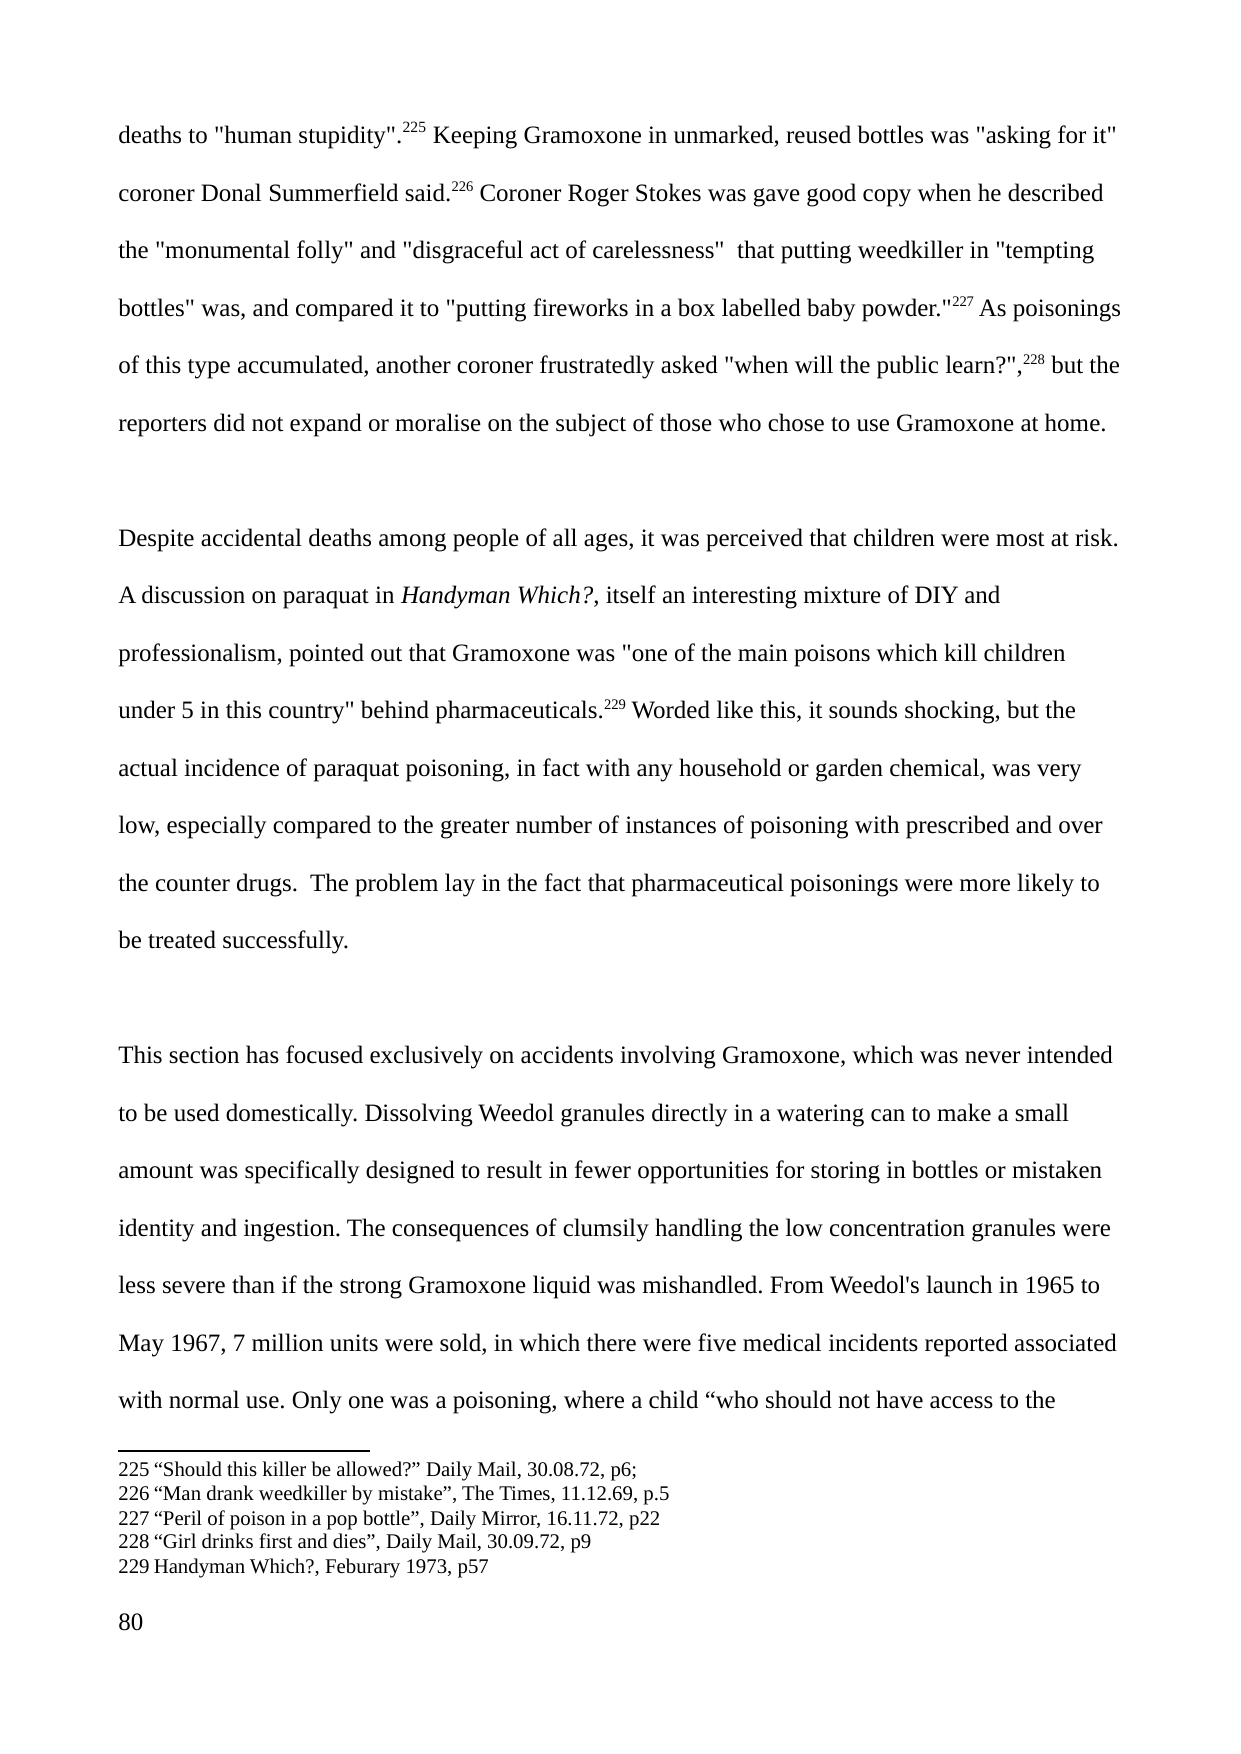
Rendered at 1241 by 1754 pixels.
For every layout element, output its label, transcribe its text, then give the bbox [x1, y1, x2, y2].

text “Girl drinks first and dies”, Daily Mail, 30.09.72, p9 [118, 1529, 1122, 1553]
text deaths to "human stupidity". Keeping Gramoxone in unmarked, reused bottles was "asking for it" coroner Donal Summerfield said. Coroner Roger Stokes was gave good copy when he described the "monumental folly" and "disgraceful act of carelessness" that putting weedkiller in "tempting bottles" was, and compared it to "putting fireworks in a box labelled baby powder." As poisonings of this type accumulated, another coroner frustratedly asked "when will the public learn?", but the reporters did not expand or moralise on the subject of those who chose to use Gramoxone at home. [118, 118, 1122, 437]
text Handyman Which?, Feburary 1973, p57 [118, 1553, 1122, 1578]
text This section has focused exclusively on accidents involving Gramoxone, which was never intended to be used domestically. Dissolving Weedol granules directly in a watering can to make a small amount was specifically designed to result in fewer opportunities for storing in bottles or mistaken identity and ingestion. The consequences of clumsily handling the low concentration granules were less severe than if the strong Gramoxone liquid was mishandled. From Weedol's launch in 1965 to May 1967, 7 million units were sold, in which there were five medical incidents reported associated with normal use. Only one was a poisoning, where a child “who should not have access to the [118, 1041, 1122, 1414]
text “Peril of poison in a pop bottle”, Daily Mirror, 16.11.72, p22 [118, 1505, 1122, 1529]
text “Man drank weedkiller by mistake”, The Times, 11.12.69, p.5 [118, 1481, 1122, 1505]
text “Should this killer be allowed?” Daily Mail, 30.08.72, p6; [118, 1457, 1122, 1481]
text Despite accidental deaths among people of all ages, it was perceived that children were most at risk. A discussion on paraquat in Handyman Which?, itself an interesting mixture of DIY and professionalism, pointed out that Gramoxone was "one of the main poisons which kill children under 5 in this country" behind pharmaceuticals. Worded like this, it sounds shocking, but the actual incidence of paraquat poisoning, in fact with any household or garden chemical, was very low, especially compared to the greater number of instances of poisoning with prescribed and over the counter drugs. The problem lay in the fact that pharmaceutical poisonings were more likely to be treated successfully. [118, 523, 1122, 954]
